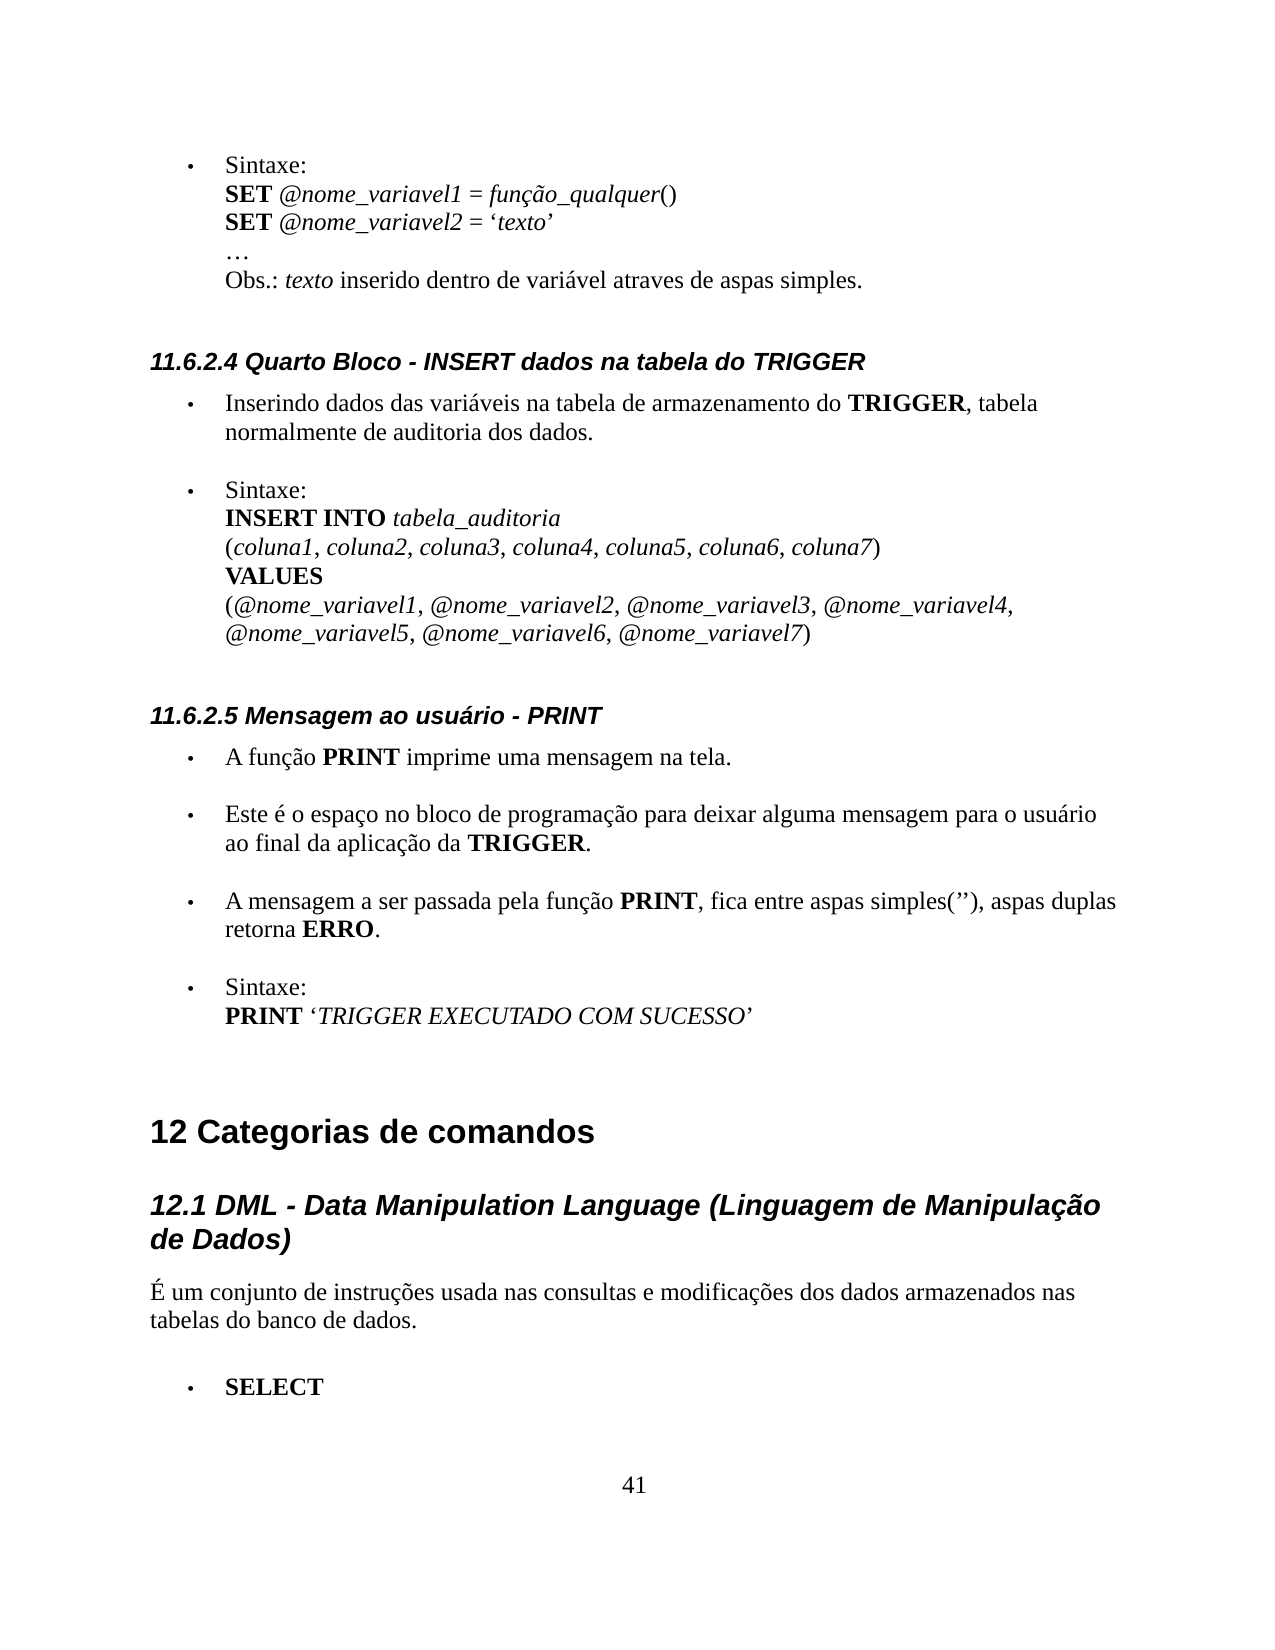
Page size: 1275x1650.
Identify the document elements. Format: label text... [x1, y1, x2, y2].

subtitle 12.1 DML - Data Manipulation Language (Linguagem de Manipulação de Dados) [150, 1188, 1125, 1255]
list A mensagem a ser passada pela função PRINT, fica entre aspas simples(’’), aspas duplas retorna ERRO. [187, 886, 1125, 972]
list Sintaxe: SET @nome_variavel1 = função_qualquer() SET @nome_variavel2 = ‘texto’ … Obs.: texto inserido dentro de variável atraves de aspas simples. [187, 150, 1125, 322]
list A função PRINT imprime uma mensagem na tela. [187, 742, 1125, 799]
text É um conjunto de instruções usada nas consultas e modificações dos dados armazenados nas tabelas do banco de dados. [150, 1277, 1125, 1363]
list Inserindo dados das variáveis na tabela de armazenamento do TRIGGER, tabela normalmente de auditoria dos dados. [187, 388, 1125, 475]
subtitle 12 Categorias de comandos [150, 1112, 1125, 1151]
list Este é o espaço no bloco de programação para deixar alguma mensagem para o usuário ao final da aplicação da TRIGGER. [187, 799, 1125, 886]
list Sintaxe: PRINT ‘TRIGGER EXECUTADO COM SUCESSO’ [187, 972, 1125, 1058]
subtitle 11.6.2.4 Quarto Bloco - INSERT dados na tabela do TRIGGER [150, 347, 1125, 376]
list Sintaxe: INSERT INTO tabela_auditoria (coluna1, coluna2, coluna3, coluna4, coluna5, coluna6, coluna7) VALUES (@nome_variavel1, @nome_variavel2, @nome_variavel3, @nome_variavel4, @nome_variavel5, @nome_variavel6, @nome_variavel7) [187, 475, 1125, 676]
subtitle 11.6.2.5 Mensagem ao usuário - PRINT [150, 701, 1125, 729]
list SELECT [187, 1372, 1125, 1429]
